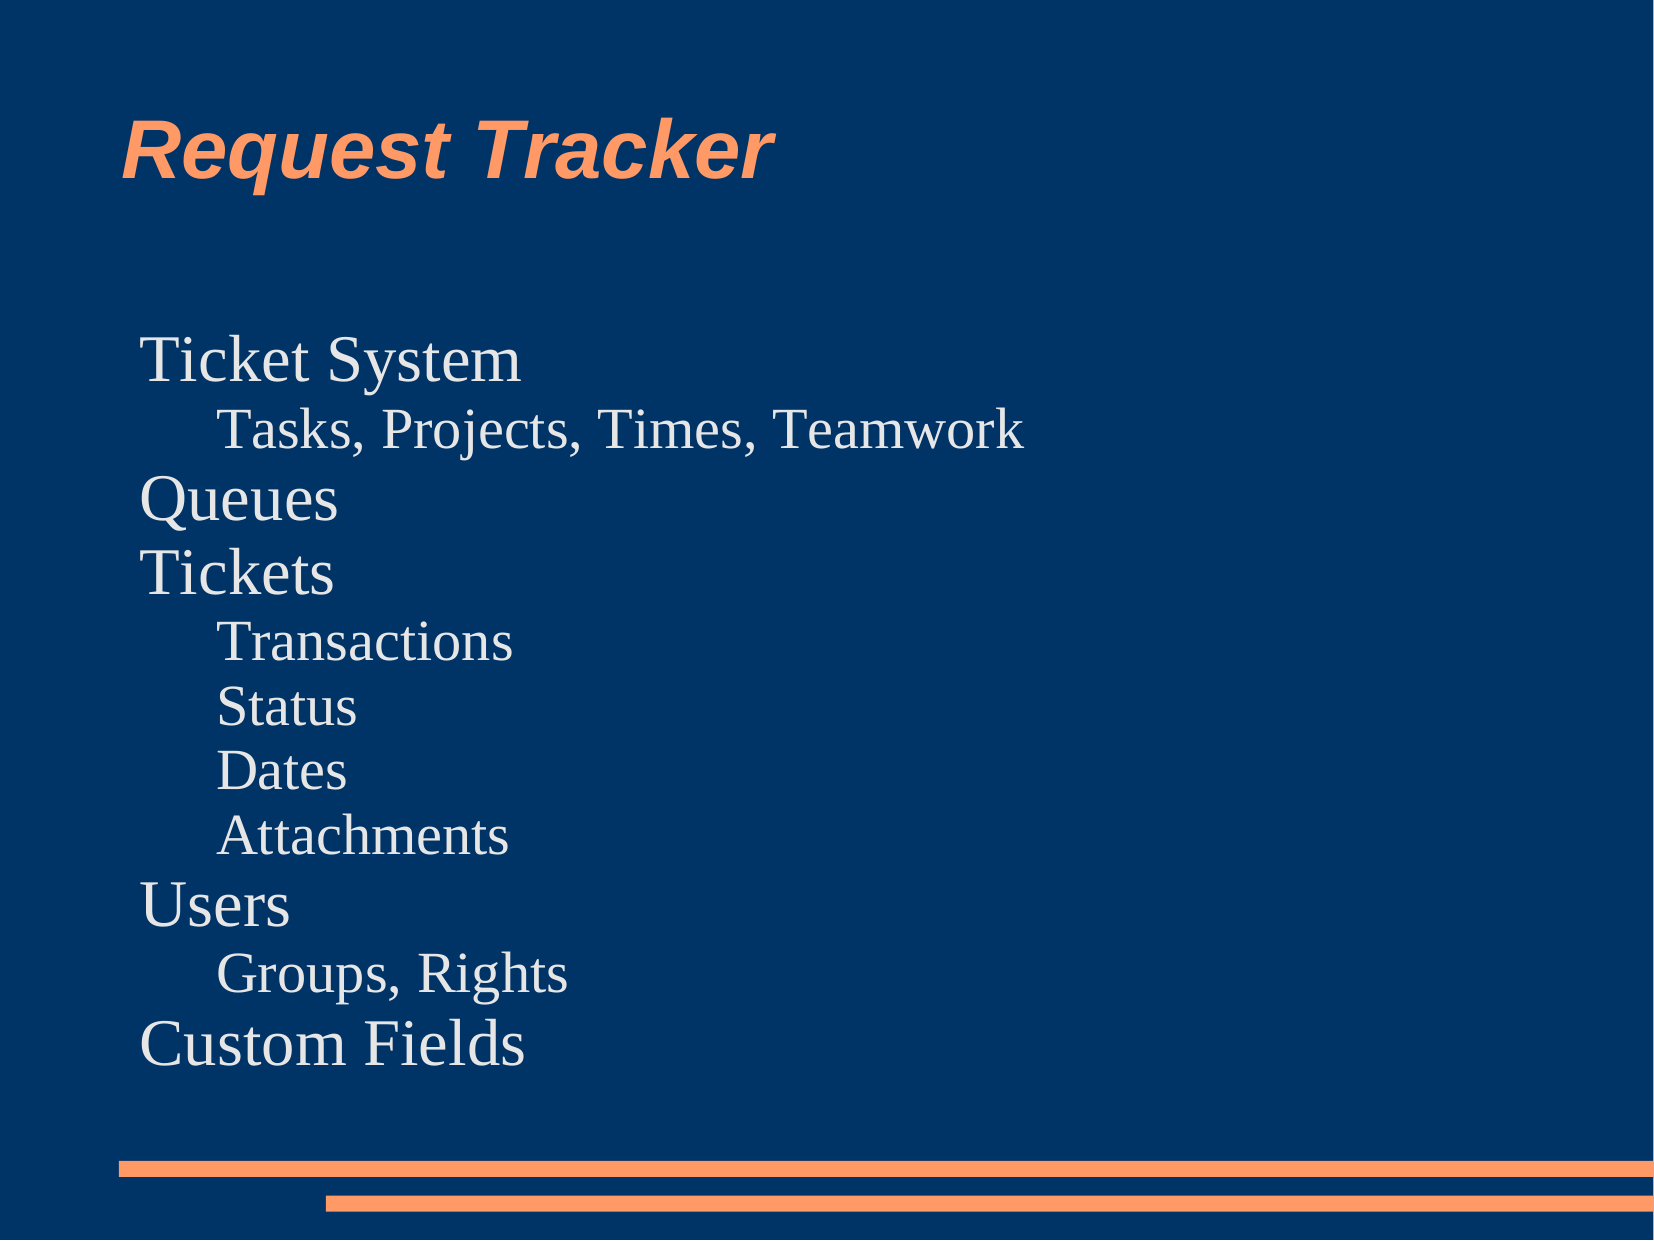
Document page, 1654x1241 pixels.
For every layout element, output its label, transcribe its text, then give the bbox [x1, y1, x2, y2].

title Request Tracker [121, 46, 1534, 254]
list Ticket System Tasks, Projects, Times, Teamwork Queues Tickets Transactions Status Dates Attachments Users Groups, Rights Custom Fields [121, 322, 1561, 1118]
